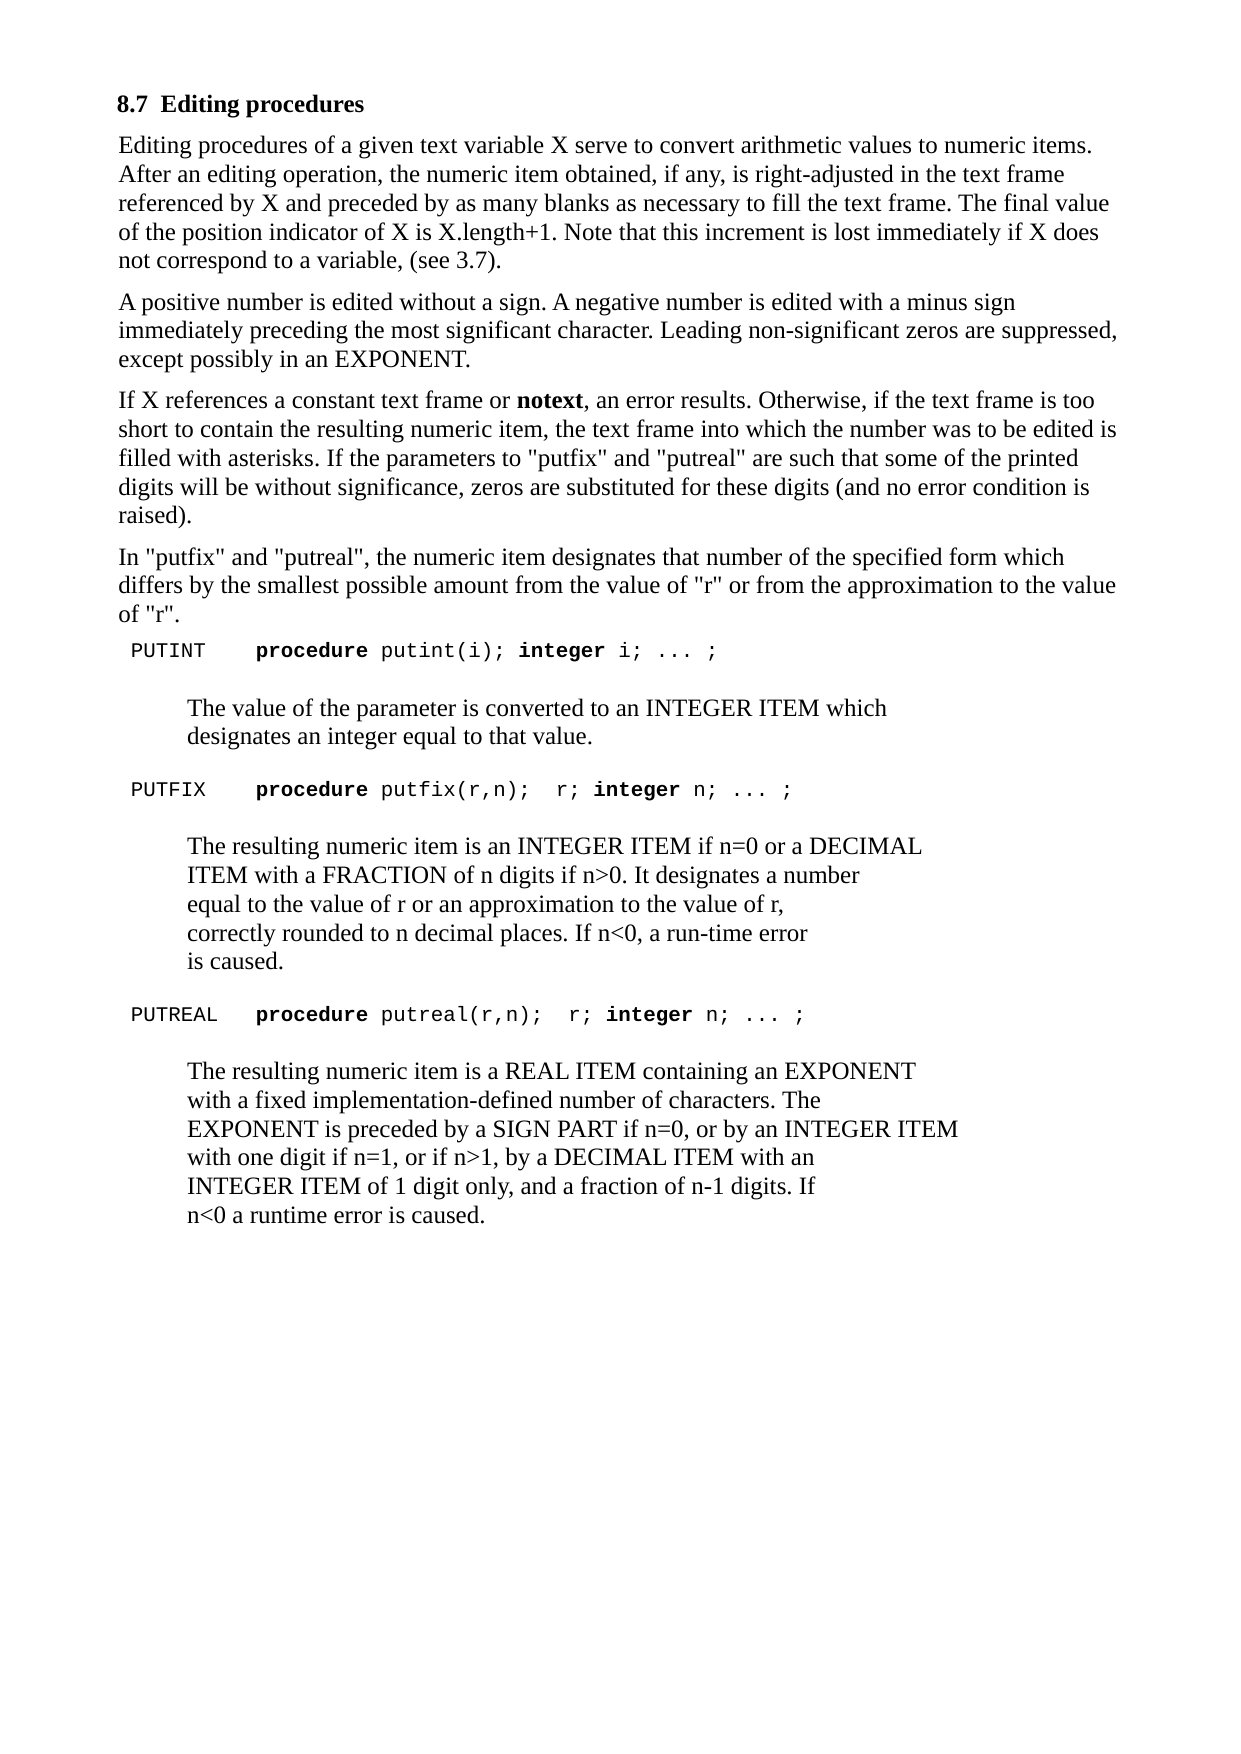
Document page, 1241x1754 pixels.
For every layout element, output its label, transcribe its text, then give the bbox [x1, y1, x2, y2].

text EXPONENT is preceded by a SIGN PART if n=0, or by an INTEGER ITEM [118, 1114, 1122, 1142]
text A positive number is edited without a sign. A negative number is edited with a minus sign immediately preceding the most significant character. Leading non-significant zeros are suppressed, except possibly in an EXPONENT. [118, 287, 1122, 373]
text The resulting numeric item is a REAL ITEM containing an EXPONENT [118, 1056, 1122, 1085]
text PUTREAL procedure putreal(r,n); r; integer n; ... ; [118, 1004, 1122, 1027]
text The resulting numeric item is an INTEGER ITEM if n=0 or a DECIMAL [118, 831, 1122, 860]
text correctly rounded to n decimal places. If n<0, a run-time error [118, 918, 1122, 946]
text If X references a constant text frame or notext, an error results. Otherwise, if the text frame is too short to contain the resulting numeric item, the text frame into which the number was to be edited is filled with asterisks. If the parameters to "putfix" and "putreal" are such that some of the printed digits will be without significance, zeros are substituted for these digits (and no error condition is raised). [118, 385, 1122, 529]
text PUTFIX procedure putfix(r,n); r; integer n; ... ; [118, 779, 1122, 803]
text PUTINT procedure putint(i); integer i; ... ; [118, 640, 1122, 664]
text The value of the parameter is converted to an INTEGER ITEM which [118, 693, 1122, 721]
text with a fixed implementation-defined number of characters. The [118, 1085, 1122, 1114]
text with one digit if n=1, or if n>1, by a DECIMAL ITEM with an [118, 1142, 1122, 1171]
text designates an integer equal to that value. [118, 721, 1122, 750]
text ITEM with a FRACTION of n digits if n>0. It designates a number [118, 860, 1122, 889]
text In "putfix" and "putreal", the numeric item designates that number of the specified form which differs by the smallest possible amount from the value of "r" or from the approximation to the value of "r". [118, 542, 1122, 628]
text Editing procedures of a given text variable X serve to convert arithmetic values to numeric items. After an editing operation, the numeric item obtained, if any, is right-adjusted in the text frame referenced by X and preceded by as many blanks as necessary to fill the text frame. The final value of the position indicator of X is X.length+1. Note that this increment is lost immediately if X does not correspond to a variable, (see 3.7). [118, 130, 1122, 274]
text is caused. [118, 946, 1122, 975]
text INTEGER ITEM of 1 digit only, and a fraction of n-1 digits. If [118, 1171, 1122, 1200]
text equal to the value of r or an approximation to the value of r, [118, 889, 1122, 918]
subtitle 8.7 Editing procedures [117, 89, 1122, 118]
text n<0 a runtime error is caused. [118, 1200, 1122, 1229]
